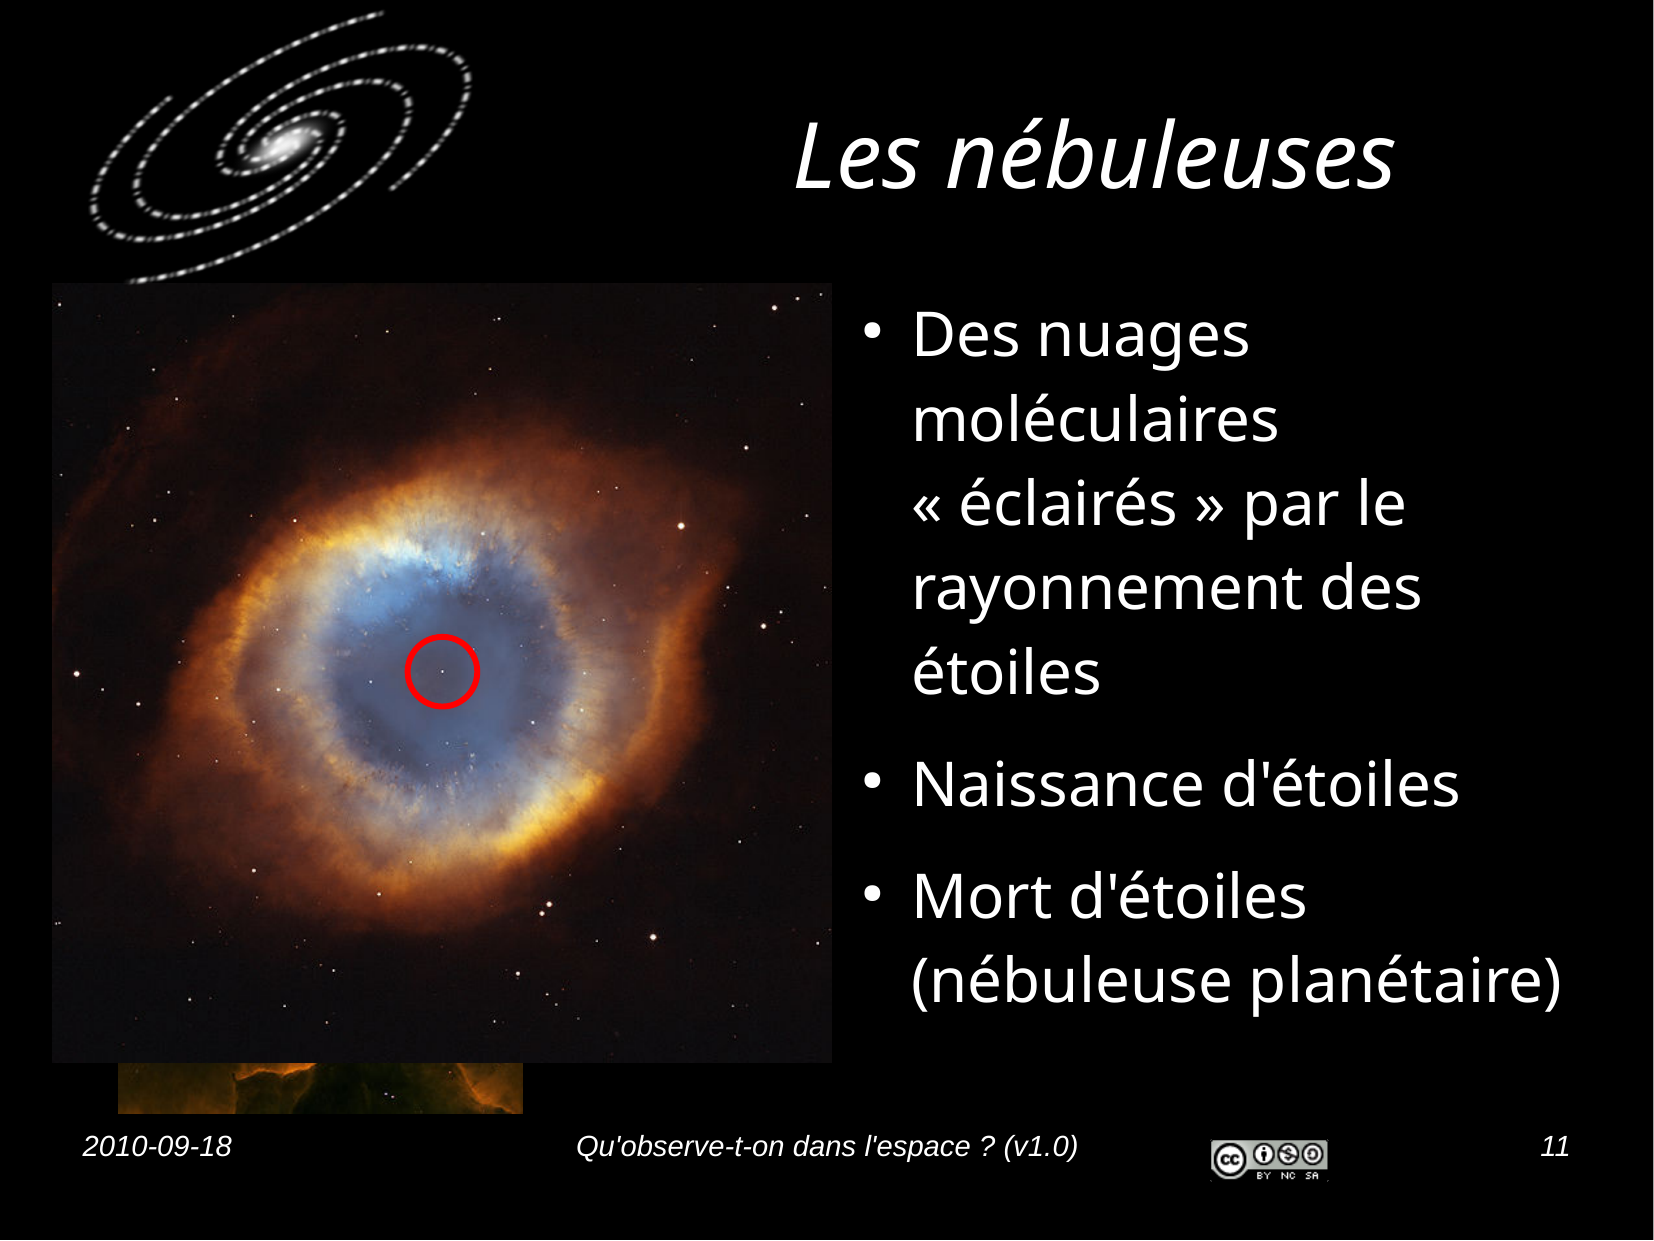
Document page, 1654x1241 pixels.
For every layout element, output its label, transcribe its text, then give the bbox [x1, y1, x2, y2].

list Des nuages moléculaires « éclairés » par le rayonnement des étoiles Naissance d'étoiles Mort d'étoiles (nébuleuse planétaire) [845, 290, 1572, 1109]
picture [52, 8, 832, 1114]
picture [1210, 1139, 1329, 1182]
title Les nébuleuses [620, 56, 1571, 250]
